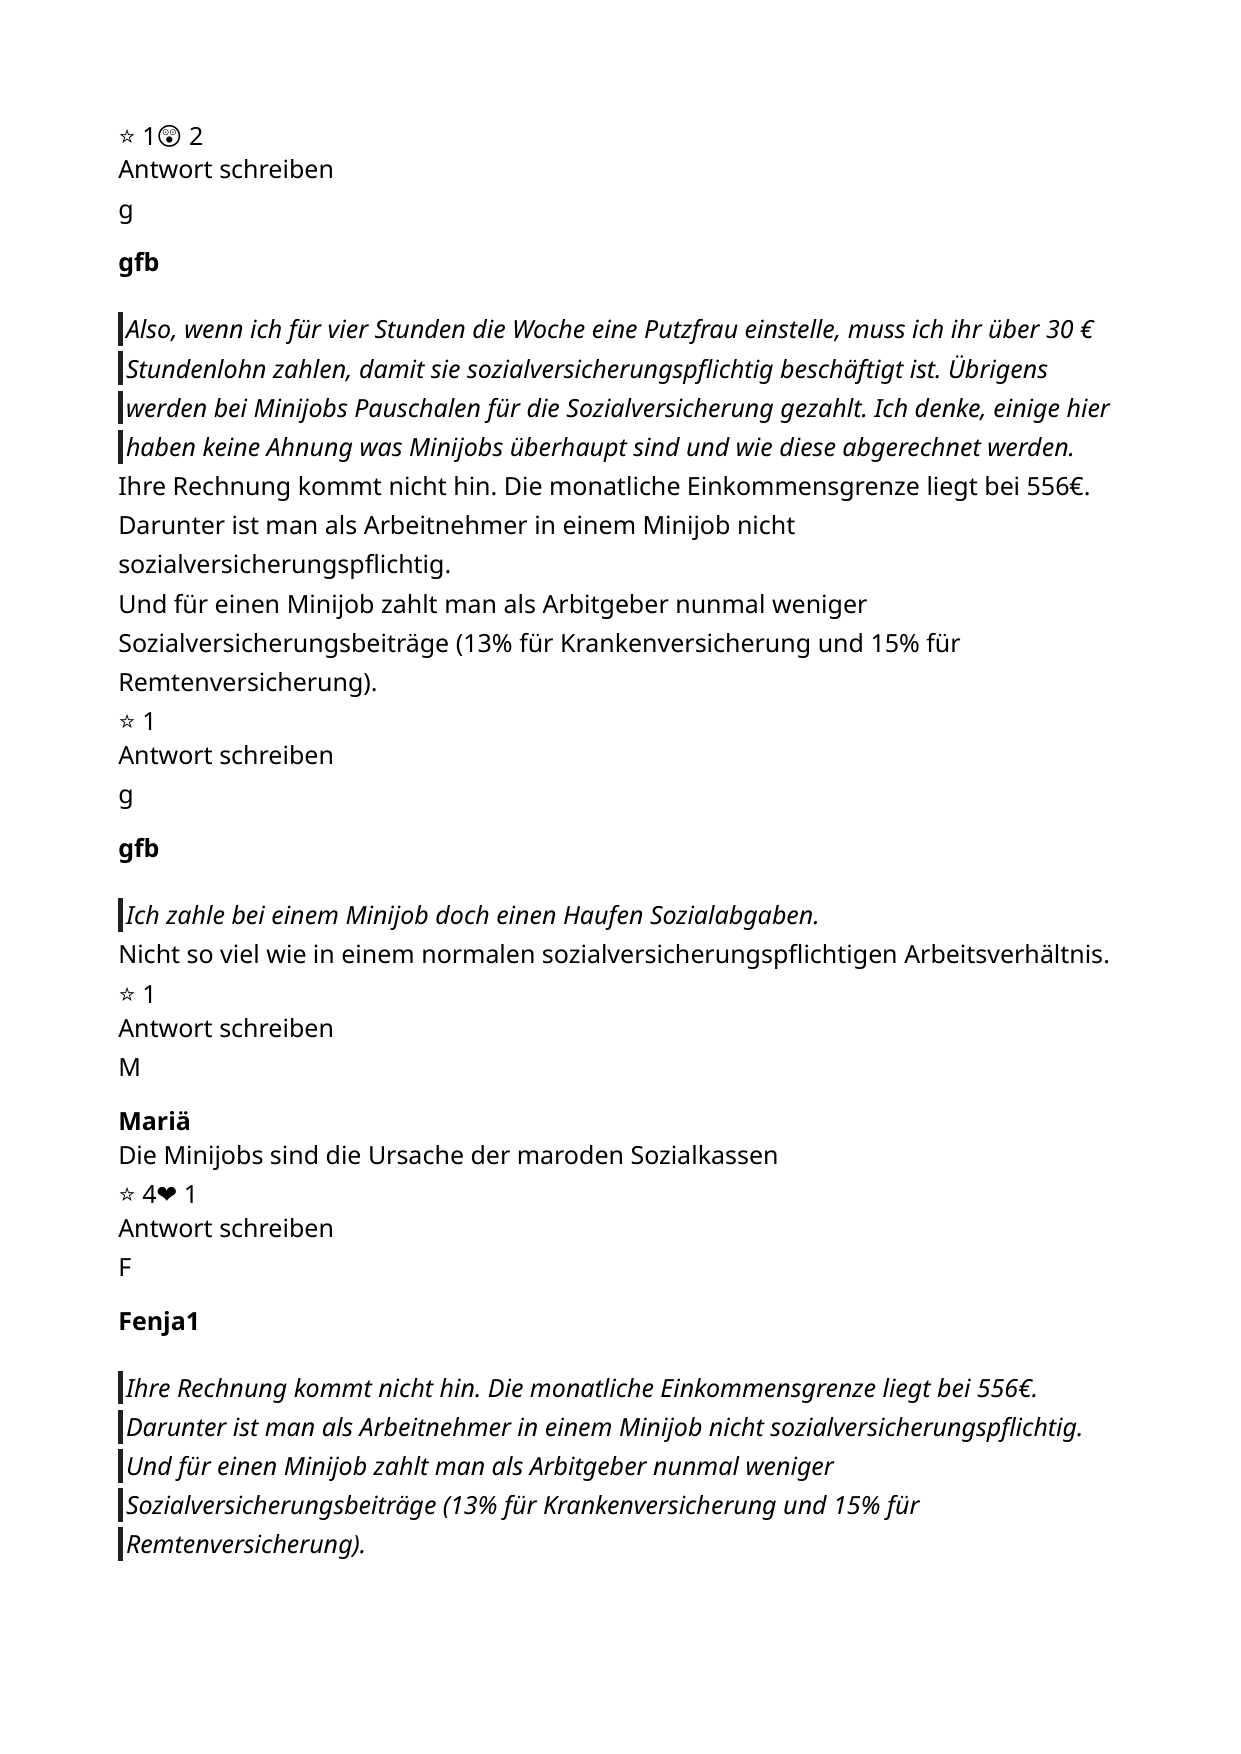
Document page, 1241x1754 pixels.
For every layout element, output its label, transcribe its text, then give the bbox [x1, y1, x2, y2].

subtitle Fenja1 [118, 1303, 1122, 1337]
text Und für einen Minijob zahlt man als Arbitgeber nunmal weniger Sozialversicherungsbeiträge (13% für Krankenversicherung und 15% für Remtenversicherung). [118, 1449, 1122, 1561]
text Nicht so viel wie in einem normalen sozialversicherungspflichtigen Arbeitsverhältnis. [118, 937, 1122, 971]
text Ich zahle bei einem Minijob doch einen Haufen Sozialabgaben. [123, 898, 1122, 932]
subtitle gfb [118, 831, 1122, 865]
text Und für einen Minijob zahlt man als Arbitgeber nunmal weniger Sozialversicherungsbeiträge (13% für Krankenversicherung und 15% für Remtenversicherung). [118, 586, 1122, 699]
text ⭐️ 4❤️ 1 [118, 1176, 1122, 1211]
text g [118, 777, 1122, 811]
subtitle gfb [118, 245, 1122, 279]
text Antwort schreiben [118, 152, 1122, 186]
text ⭐️ 1 [118, 704, 1122, 738]
text Ihre Rechnung kommt nicht hin. Die monatliche Einkommensgrenze liegt bei 556€. Darunter ist man als Arbeitnehmer in einem Minijob nicht sozialversicherungspflichtig. [118, 1371, 1122, 1444]
text g [118, 191, 1122, 225]
text ⭐️ 1😲 2 [118, 118, 1122, 152]
text Ihre Rechnung kommt nicht hin. Die monatliche Einkommensgrenze liegt bei 556€. Darunter ist man als Arbeitnehmer in einem Minijob nicht sozialversicherungspflichtig. [118, 469, 1122, 581]
text Antwort schreiben [118, 1211, 1122, 1244]
text F [118, 1250, 1122, 1284]
text Antwort schreiben [118, 1010, 1122, 1044]
text Antwort schreiben [118, 738, 1122, 772]
text Die Minijobs sind die Ursache der maroden Sozialkassen [118, 1137, 1122, 1171]
text M [118, 1049, 1122, 1083]
text ⭐️ 1 [118, 976, 1122, 1010]
text Also, wenn ich für vier Stunden die Woche eine Putzfrau einstelle, muss ich ihr über 30 € Stundenlohn zahlen, damit sie sozialversicherungspflichtig beschäftigt ist. Übrigens werden bei Minijobs Pauschalen für die Sozialversicherung gezahlt. Ich denke, einige hier haben keine Ahnung was Minijobs überhaupt sind und wie diese abgerechnet werden. [118, 312, 1122, 464]
subtitle Mariä [118, 1103, 1122, 1137]
